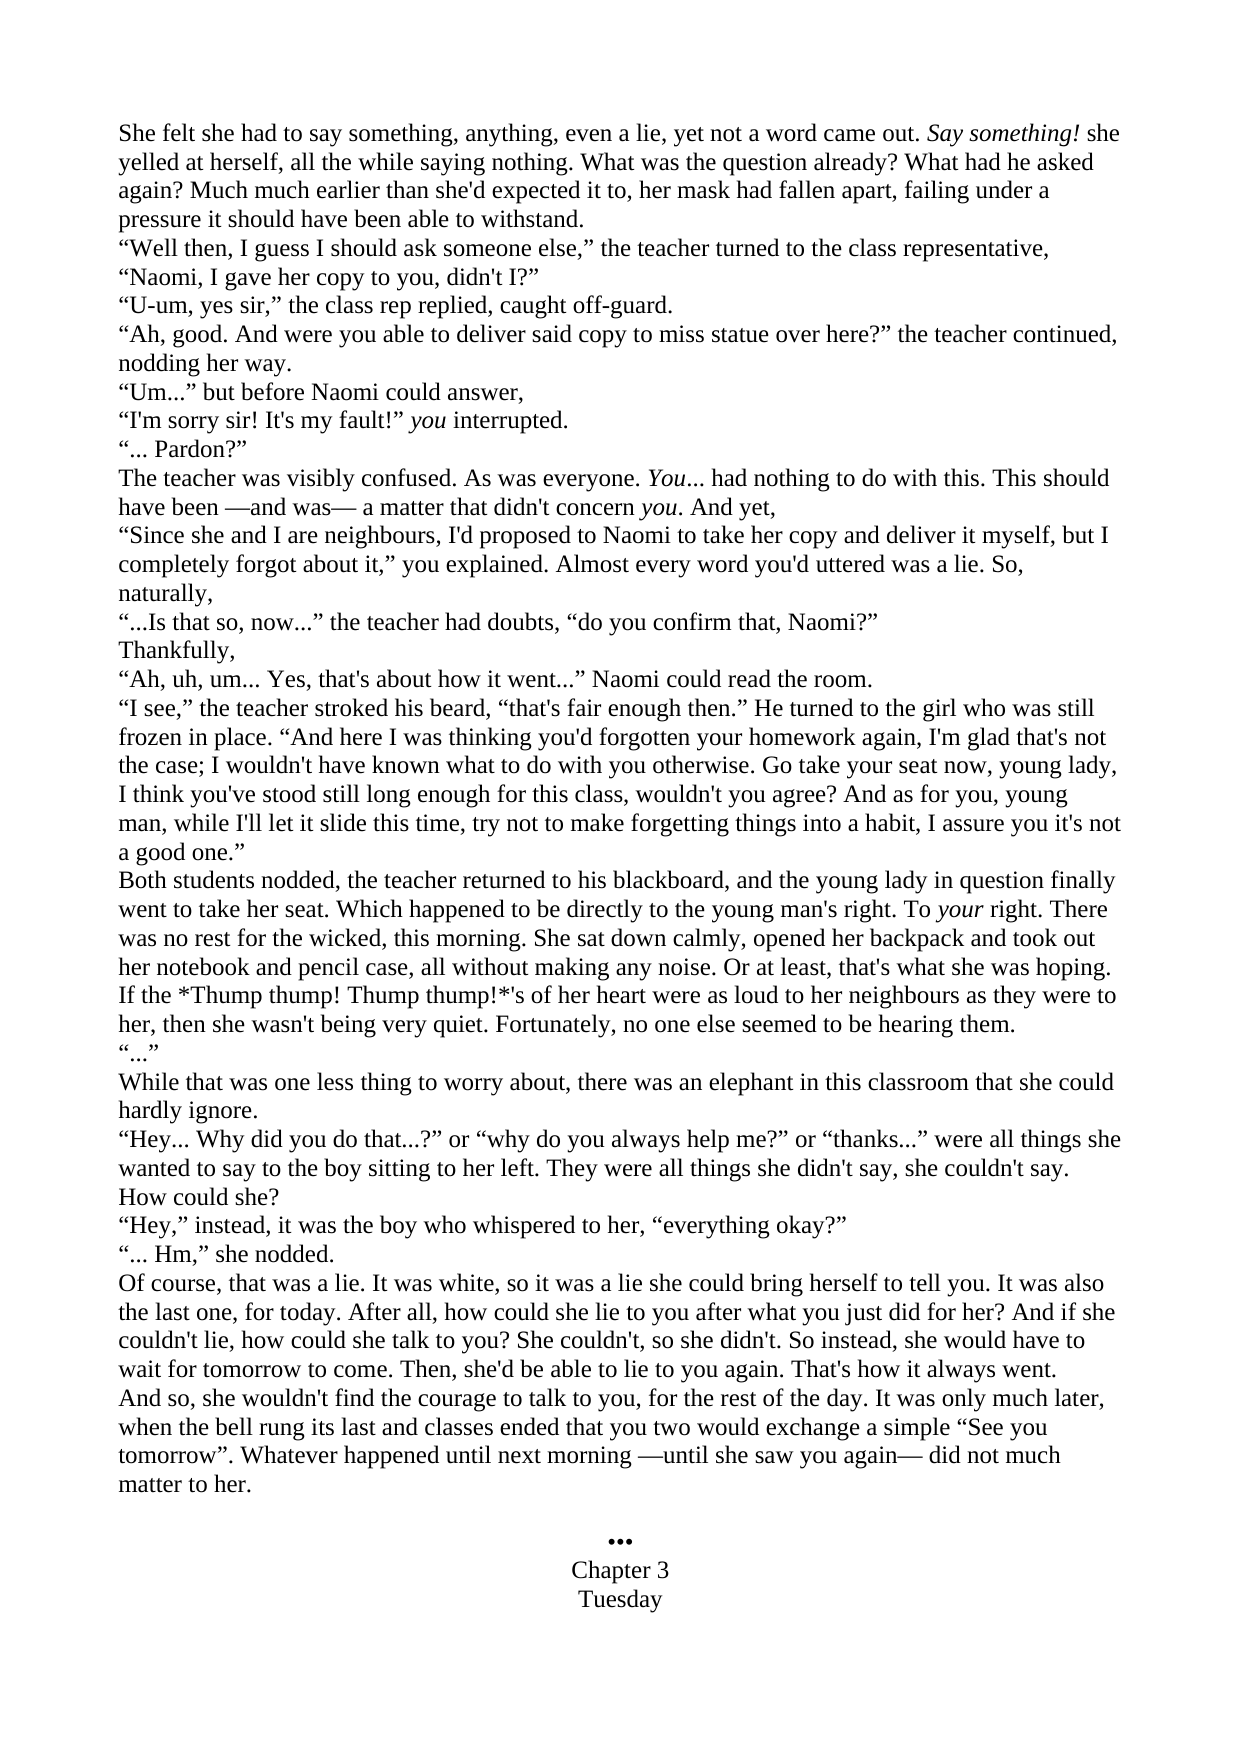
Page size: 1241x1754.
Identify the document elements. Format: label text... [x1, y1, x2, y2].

text Tuesday [118, 1584, 1122, 1613]
text “Ah, uh, um... Yes, that's about how it went...” Naomi could read the room. [118, 664, 1122, 693]
text “Um...” but before Naomi could answer, [118, 377, 1122, 406]
text “... Pardon?” [118, 434, 1122, 463]
text She felt she had to say something, anything, even a lie, yet not a word came out. Say something! she yelled at herself, all the while saying nothing. What was the question already? What had he asked again? Much much earlier than she'd expected it to, her mask had fallen apart, failing under a pressure it should have been able to withstand. [118, 118, 1122, 233]
text “...” [118, 1038, 1122, 1067]
text While that was one less thing to worry about, there was an elephant in this classroom that she could hardly ignore. [118, 1067, 1122, 1124]
text Both students nodded, the teacher returned to his blackboard, and the young lady in question finally went to take her seat. Which happened to be directly to the young man's right. To your right. There was no rest for the wicked, this morning. She sat down calmly, opened her backpack and took out her notebook and pencil case, all without making any noise. Or at least, that's what she was hoping. If the *Thump thump! Thump thump!*'s of her heart were as loud to her neighbours as they were to her, then she wasn't being very quiet. Fortunately, no one else seemed to be hearing them. [118, 866, 1122, 1038]
text “Hey... Why did you do that...?” or “why do you always help me?” or “thanks...” were all things she wanted to say to the boy sitting to her left. They were all things she didn't say, she couldn't say. How could she? [118, 1124, 1122, 1211]
text ••• [118, 1527, 1122, 1556]
text Of course, that was a lie. It was white, so it was a lie she could bring herself to tell you. It was also the last one, for today. After all, how could she lie to you after what you just did for her? And if she couldn't lie, how could she talk to you? She couldn't, so she didn't. So instead, she would have to wait for tomorrow to come. Then, she'd be able to lie to you again. That's how it always went. [118, 1268, 1122, 1383]
text “I see,” the teacher stroked his beard, “that's fair enough then.” He turned to the girl who was still frozen in place. “And here I was thinking you'd forgotten your homework again, I'm glad that's not the case; I wouldn't have known what to do with you otherwise. Go take your seat now, young lady, I think you've stood still long enough for this class, wouldn't you agree? And as for you, young man, while I'll let it slide this time, try not to make forgetting things into a habit, I assure you it's not a good one.” [118, 693, 1122, 866]
text Thankfully, [118, 636, 1122, 664]
text “Ah, good. And were you able to deliver said copy to miss statue over here?” the teacher continued, nodding her way. [118, 319, 1122, 377]
text “... Hm,” she nodded. [118, 1239, 1122, 1268]
text Chapter 3 [118, 1556, 1122, 1584]
text The teacher was visibly confused. As was everyone. You... had nothing to do with this. This should have been —and was— a matter that didn't concern you. And yet, [118, 463, 1122, 521]
text “I'm sorry sir! It's my fault!” you interrupted. [118, 406, 1122, 434]
text “Since she and I are neighbours, I'd proposed to Naomi to take her copy and deliver it myself, but I completely forgot about it,” you explained. Almost every word you'd uttered was a lie. So, naturally, [118, 521, 1122, 607]
text “Hey,” instead, it was the boy who whispered to her, “everything okay?” [118, 1211, 1122, 1239]
text “Well then, I guess I should ask someone else,” the teacher turned to the class representative, “Naomi, I gave her copy to you, didn't I?” [118, 233, 1122, 291]
text “U-um, yes sir,” the class rep replied, caught off-guard. [118, 291, 1122, 319]
text And so, she wouldn't find the courage to talk to you, for the rest of the day. It was only much later, when the bell rung its last and classes ended that you two would exchange a simple “See you tomorrow”. Whatever happened until next morning —until she saw you again— did not much matter to her. [118, 1383, 1122, 1498]
text “...Is that so, now...” the teacher had doubts, “do you confirm that, Naomi?” [118, 607, 1122, 636]
